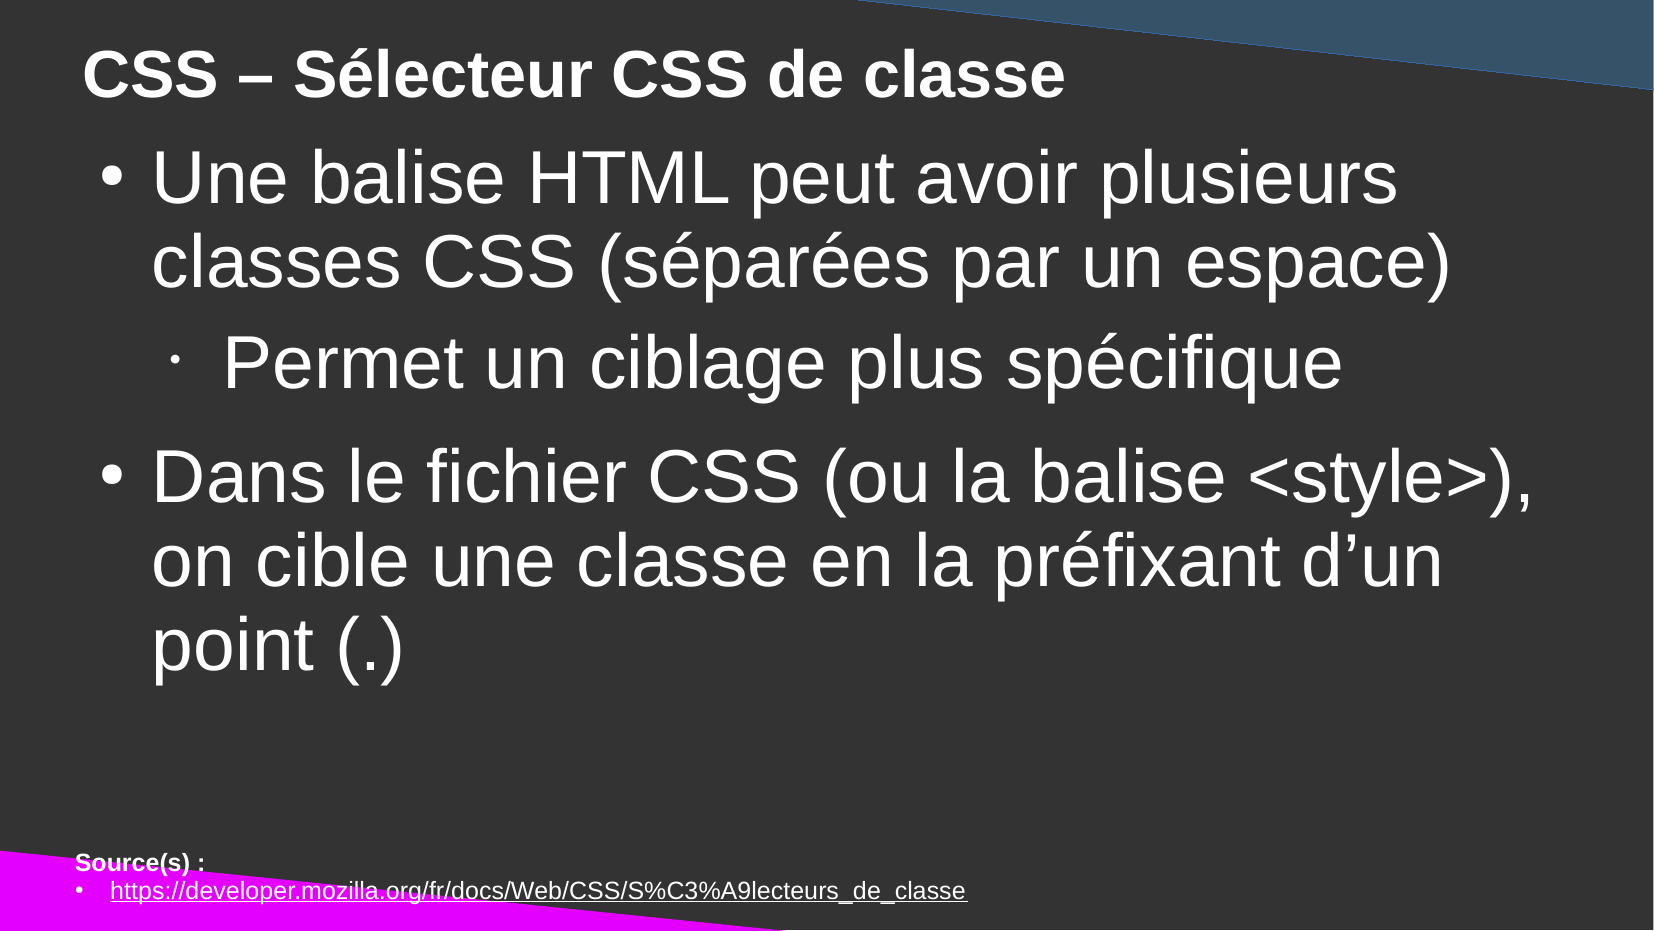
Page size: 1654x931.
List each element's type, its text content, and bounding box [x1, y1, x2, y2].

text_box [0, 850, 788, 931]
text_box [858, 0, 1654, 90]
text_box Source(s) : https://developer.mozilla.org/fr/docs/Web/CSS/S%C3%A9lecteurs_de_classe [60, 841, 1546, 913]
title CSS – Sélecteur CSS de classe [82, 37, 1571, 114]
list Une balise HTML peut avoir plusieurs classes CSS (séparées par un espace) Permet un ciblage plus spécifique Dans le fichier CSS (ou la balise <style>), on cible une classe en la préfixant d’un point (.) [80, 135, 1605, 851]
